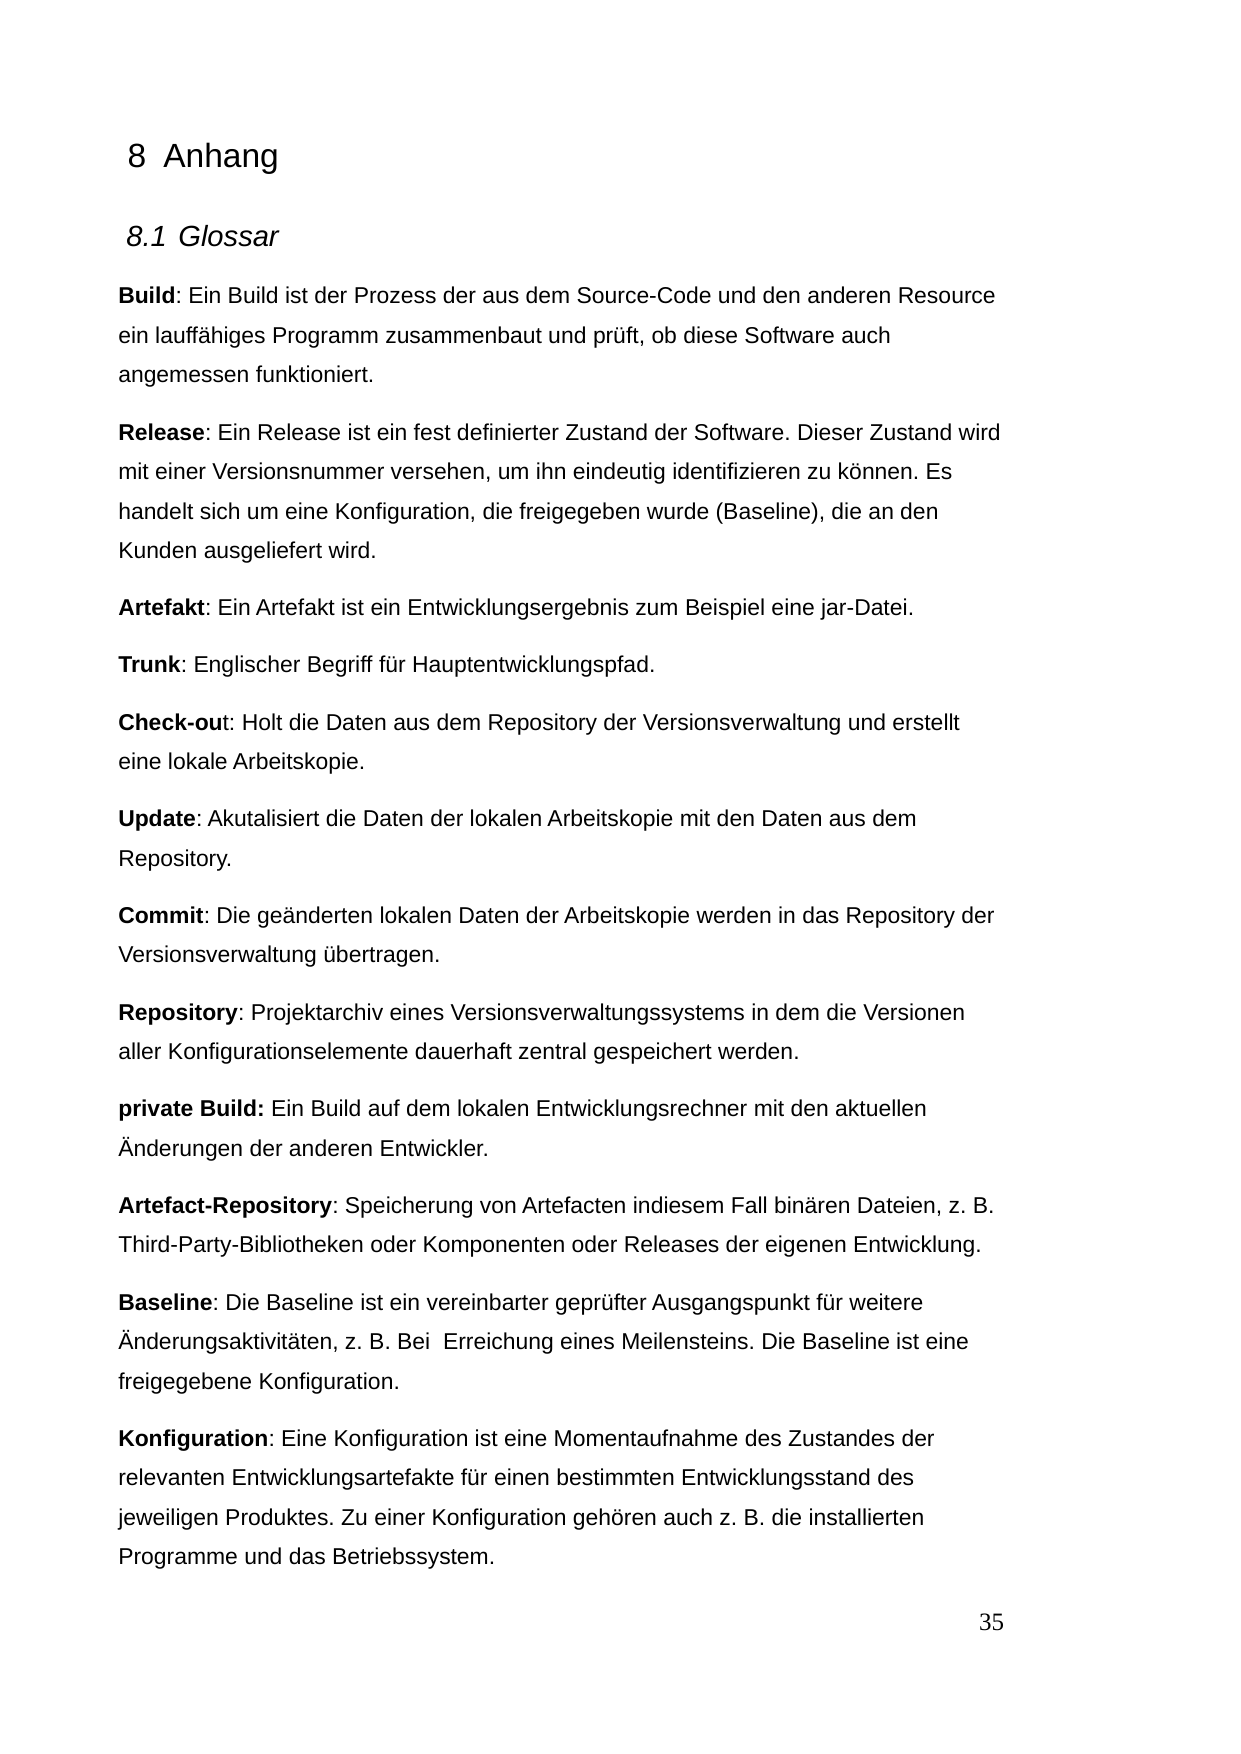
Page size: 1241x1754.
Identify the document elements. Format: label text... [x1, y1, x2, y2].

text Update: Akutalisiert die Daten der lokalen Arbeitskopie mit den Daten aus dem Repository. [118, 805, 1004, 871]
text Baseline: Die Baseline ist ein vereinbarter geprüfter Ausgangspunkt für weitere Änderungsaktivitäten, z. B. Bei Erreichung eines Meilensteins. Die Baseline ist eine freigegebene Konfiguration. [118, 1289, 1004, 1394]
text Check-out: Holt die Daten aus dem Repository der Versionsverwaltung und erstellt eine lokale Arbeitskopie. [118, 709, 1004, 774]
text Artefact-Repository: Speicherung von Artefacten indiesem Fall binären Dateien, z. B. Third-Party-Bibliotheken oder Komponenten oder Releases der eigenen Entwicklung. [118, 1192, 1004, 1258]
text Konfiguration: Eine Konfiguration ist eine Momentaufnahme des Zustandes der relevanten Entwicklungsartefakte für einen bestimmten Entwicklungsstand des jeweiligen Produktes. Zu einer Konfiguration gehören auch z. B. die installierten Programme und das Betriebssystem. [118, 1425, 1004, 1569]
text Commit: Die geänderten lokalen Daten der Arbeitskopie werden in das Repository der Versionsverwaltung übertragen. [118, 902, 1004, 968]
text Release: Ein Release ist ein fest definierter Zustand der Software. Dieser Zustand wird mit einer Versionsnummer versehen, um ihn eindeutig identifizieren zu können. Es handelt sich um eine Konfiguration, die freigegeben wurde (Baseline), die an den Kunden ausgeliefert wird. [118, 419, 1004, 563]
subtitle Anhang [118, 136, 1004, 174]
text Artefakt: Ein Artefakt ist ein Entwicklungsergebnis zum Beispiel eine jar-Datei. [118, 594, 1004, 621]
text private Build: Ein Build auf dem lokalen Entwicklungsrechner mit den aktuellen Änderungen der anderen Entwickler. [118, 1095, 1004, 1161]
subtitle Glossar [118, 219, 1004, 252]
text Repository: Projektarchiv eines Versionsverwaltungssystems in dem die Versionen aller Konfigurationselemente dauerhaft zentral gespeichert werden. [118, 999, 1004, 1064]
text Build: Ein Build ist der Prozess der aus dem Source-Code und den anderen Resource ein lauffähiges Programm zusammenbaut und prüft, ob diese Software auch angemessen funktioniert. [118, 282, 1004, 388]
text Trunk: Englischer Begriff für Hauptentwicklungspfad. [118, 651, 1004, 678]
